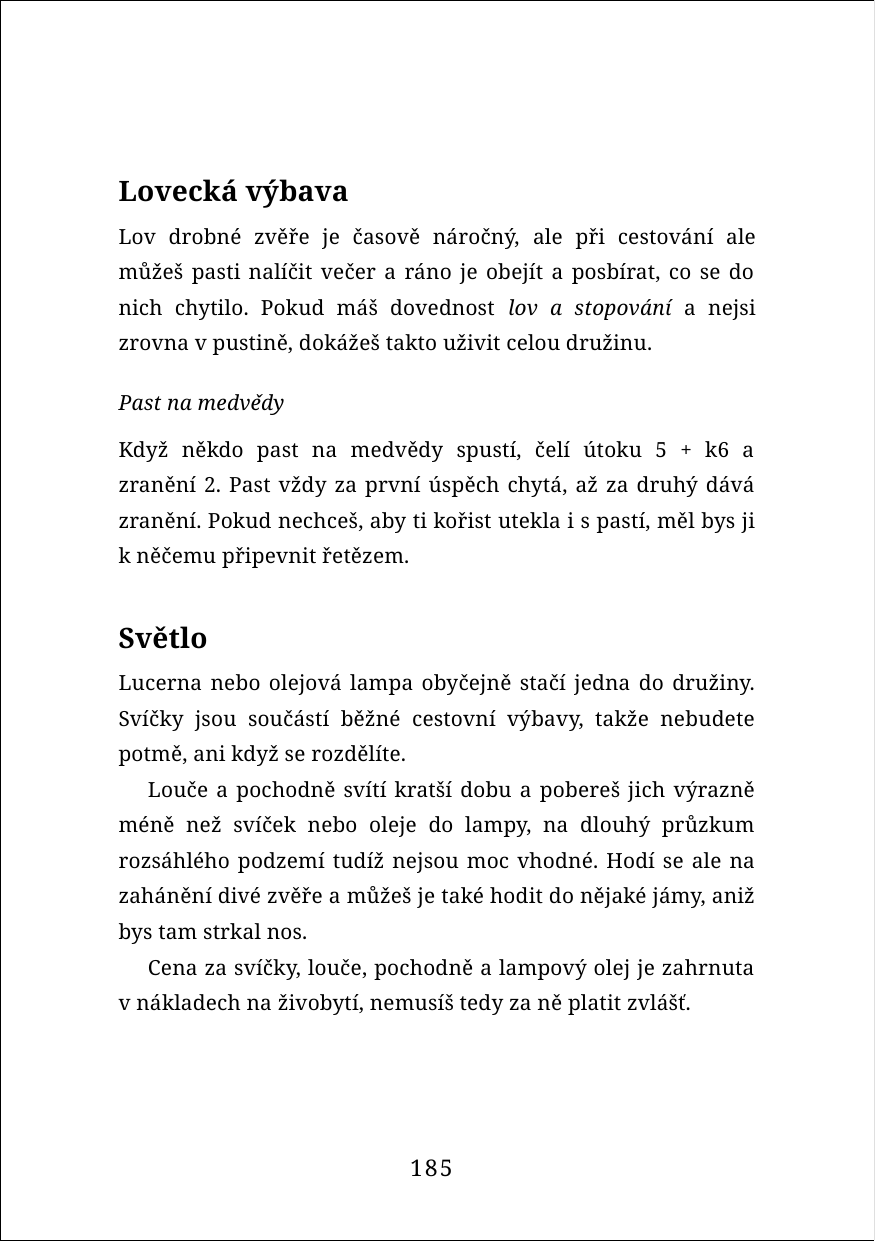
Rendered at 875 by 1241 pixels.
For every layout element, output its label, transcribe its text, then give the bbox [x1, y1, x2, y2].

subtitle Světlo [118, 618, 756, 657]
text Lov drobné zvěře je časově náročný, ale při cestování ale můžeš pasti nalíčit večer a ráno je obejít a posbírat, co se do nich chytilo. Pokud máš dovednost lov a stopování a nejsi zrovna v pustině, dokážeš takto uživit celou družinu. [118, 222, 756, 357]
subtitle Lovecká výbava [118, 172, 756, 210]
text Past na medvědy [118, 388, 756, 416]
text Když někdo past na medvědy spustí, čelí útoku 5 + k6 a zranění 2. Past vždy za první úspěch chytá, až za druhý dává zranění. Pokud nechceš, aby ti kořist utekla i s pastí, měl bys ji k něčemu připevnit řetězem. [118, 435, 756, 570]
text Lucerna nebo olejová lampa obyčejně stačí jedna do družiny. Svíčky jsou součástí běžné cestovní výbavy, takže nebudete potmě, ani když se rozdělíte. Louče a pochodně svítí kratší dobu a pobereš jich výrazně méně než svíček nebo oleje do lampy, na dlouhý průzkum rozsáhlého podzemí tudíž nejsou moc vhodné. Hodí se ale na zahánění divé zvěře a můžeš je také hodit do nějaké jámy, aniž bys tam strkal nos. Cena za svíčky, louče, pochodně a lampový olej je zahrnuta v nákladech na živobytí, nemusíš tedy za ně platit zvlášť. [118, 668, 756, 1017]
